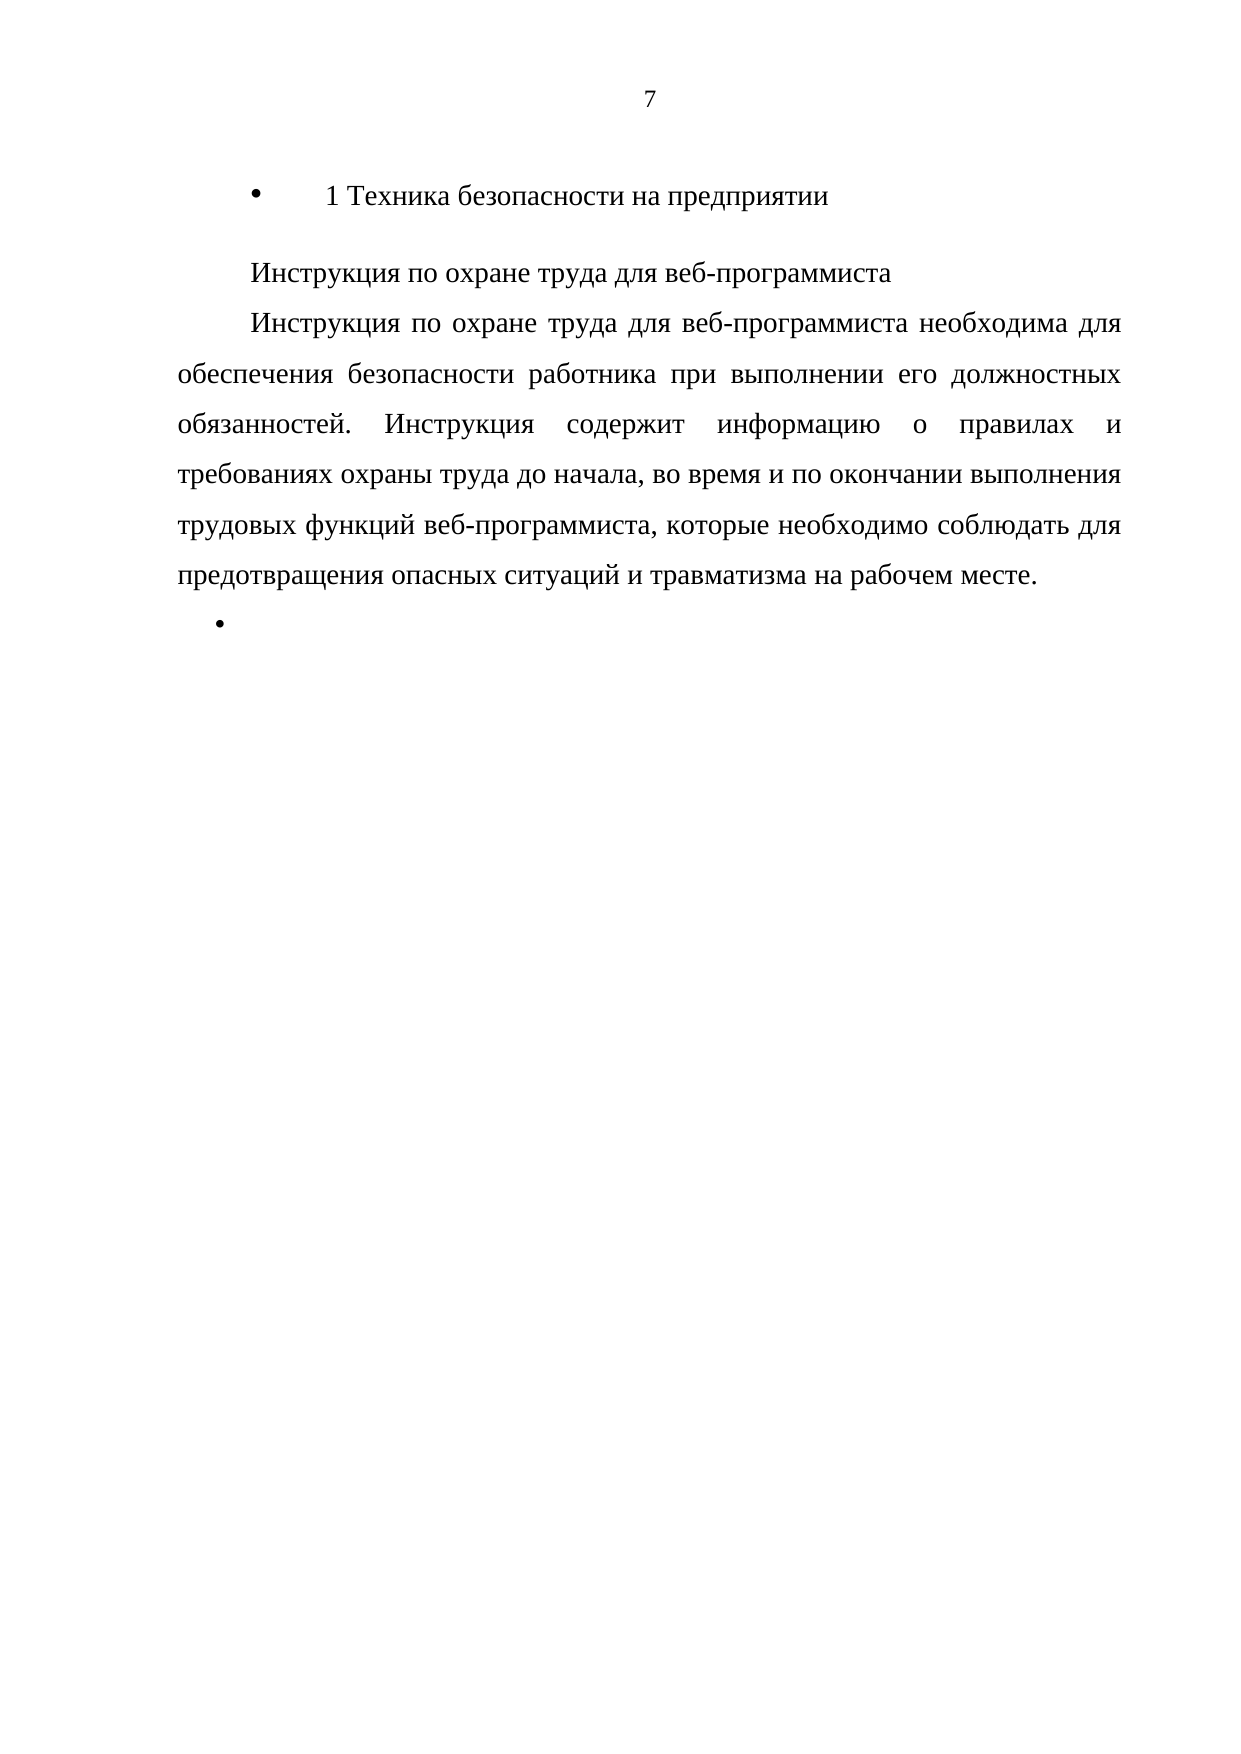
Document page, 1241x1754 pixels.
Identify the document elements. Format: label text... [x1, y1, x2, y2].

text Инструкция по охране труда для веб-программиста необходима для обеспечения безопасности работника при выполнении его должностных обязанностей. Инструкция содержит информацию о правилах и требованиях охраны труда до начала, во время и по окончании выполнения трудовых функций веб-программиста, которые необходимо соблюдать для предотвращения опасных ситуаций и травматизма на рабочем месте. [177, 306, 1122, 591]
text Инструкция по охране труда для веб-программиста [177, 255, 1122, 289]
list 1 Техника безопасности на предприятии [177, 178, 1122, 213]
